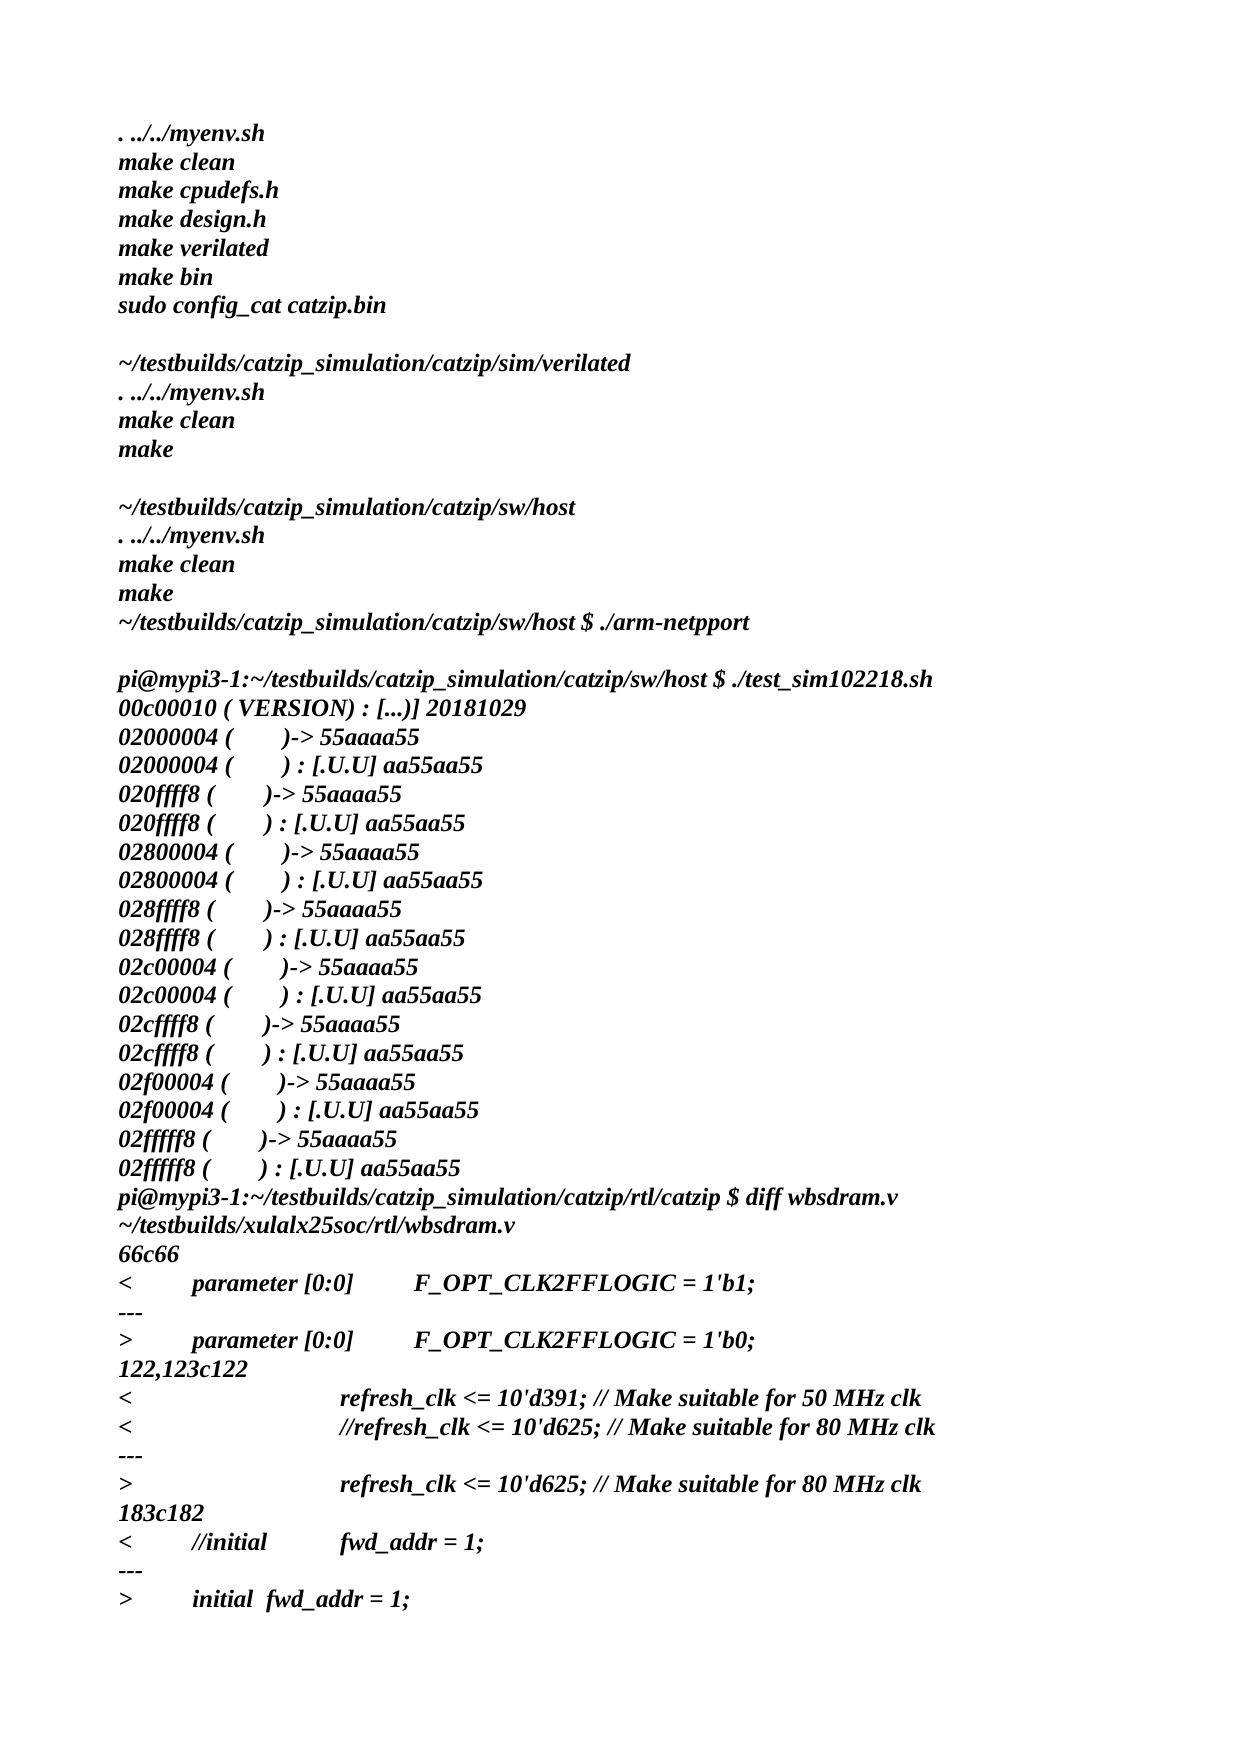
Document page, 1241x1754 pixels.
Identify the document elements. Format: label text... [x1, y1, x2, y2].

text < parameter [0:0] F_OPT_CLK2FFLOGIC = 1'b1; [118, 1268, 1122, 1297]
text 028ffff8 ( )-> 55aaaa55 [118, 894, 1122, 923]
text 02fffff8 ( ) : [.U.U] aa55aa55 [118, 1153, 1122, 1182]
text make bin [118, 262, 1122, 291]
text 02f00004 ( ) : [.U.U] aa55aa55 [118, 1096, 1122, 1124]
text ~/testbuilds/catzip_simulation/catzip/sw/host $ ./arm-netpport [118, 607, 1122, 636]
text make clean [118, 549, 1122, 578]
text 00c00010 ( VERSION) : [...)] 20181029 [118, 693, 1122, 722]
text . ../../myenv.sh [118, 521, 1122, 549]
text > parameter [0:0] F_OPT_CLK2FFLOGIC = 1'b0; [118, 1326, 1122, 1354]
text 122,123c122 [118, 1354, 1122, 1383]
text 02800004 ( ) : [.U.U] aa55aa55 [118, 866, 1122, 894]
text --- [118, 1441, 1122, 1469]
text make [118, 578, 1122, 607]
text . ../../myenv.sh [118, 118, 1122, 147]
text pi@mypi3-1:~/testbuilds/catzip_simulation/catzip/rtl/catzip $ diff wbsdram.v ~/testbuilds/xulalx25soc/rtl/wbsdram.v [118, 1182, 1122, 1239]
text 02c00004 ( ) : [.U.U] aa55aa55 [118, 981, 1122, 1009]
text < //refresh_clk <= 10'd625; // Make suitable for 80 MHz clk [118, 1412, 1122, 1441]
text > initial fwd_addr = 1; [118, 1584, 1122, 1613]
text make [118, 434, 1122, 463]
text 02000004 ( )-> 55aaaa55 [118, 722, 1122, 751]
text make cpudefs.h [118, 176, 1122, 204]
text make design.h [118, 204, 1122, 233]
text pi@mypi3-1:~/testbuilds/catzip_simulation/catzip/sw/host $ ./test_sim102218.sh [118, 664, 1122, 693]
text 02800004 ( )-> 55aaaa55 [118, 837, 1122, 866]
text 02c00004 ( )-> 55aaaa55 [118, 952, 1122, 981]
text sudo config_cat catzip.bin [118, 291, 1122, 319]
text 02cffff8 ( ) : [.U.U] aa55aa55 [118, 1038, 1122, 1067]
text 02000004 ( ) : [.U.U] aa55aa55 [118, 751, 1122, 779]
text ~/testbuilds/catzip_simulation/catzip/sim/verilated [118, 348, 1122, 377]
text 02fffff8 ( )-> 55aaaa55 [118, 1124, 1122, 1153]
text --- [118, 1556, 1122, 1584]
text 020ffff8 ( ) : [.U.U] aa55aa55 [118, 808, 1122, 837]
text < //initial fwd_addr = 1; [118, 1527, 1122, 1556]
text 66c66 [118, 1239, 1122, 1268]
text --- [118, 1297, 1122, 1326]
text 028ffff8 ( ) : [.U.U] aa55aa55 [118, 923, 1122, 952]
text make clean [118, 406, 1122, 434]
text 02cffff8 ( )-> 55aaaa55 [118, 1009, 1122, 1038]
text 183c182 [118, 1498, 1122, 1527]
text make verilated [118, 233, 1122, 262]
text make clean [118, 147, 1122, 176]
text < refresh_clk <= 10'd391; // Make suitable for 50 MHz clk [118, 1383, 1122, 1412]
text 020ffff8 ( )-> 55aaaa55 [118, 779, 1122, 808]
text ~/testbuilds/catzip_simulation/catzip/sw/host [118, 492, 1122, 521]
text > refresh_clk <= 10'd625; // Make suitable for 80 MHz clk [118, 1469, 1122, 1498]
text . ../../myenv.sh [118, 377, 1122, 406]
text 02f00004 ( )-> 55aaaa55 [118, 1067, 1122, 1096]
